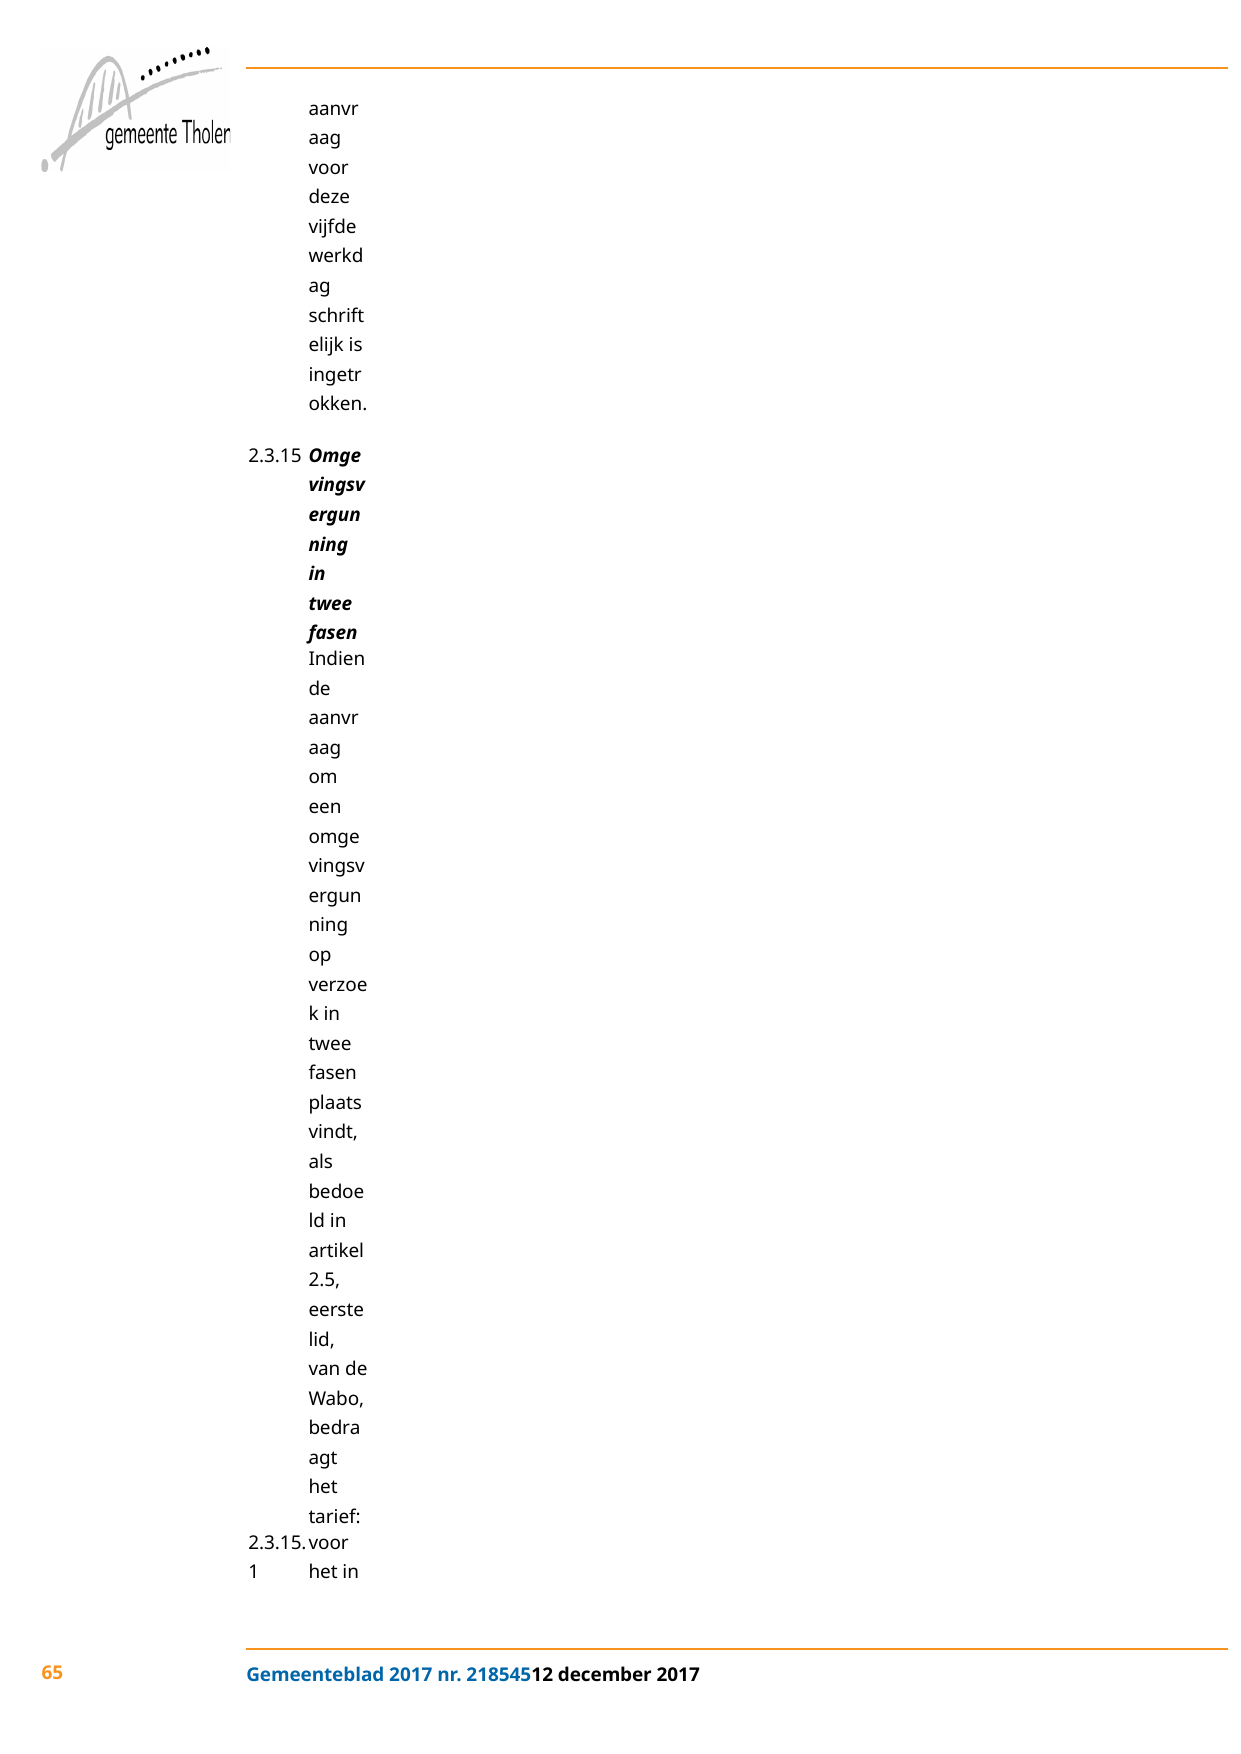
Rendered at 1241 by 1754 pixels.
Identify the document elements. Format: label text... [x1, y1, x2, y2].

table_cell aanvraag voor deze vijfde werkdag schriftelijk is ingetrokken. [308, 95, 368, 416]
table_cell [369, 645, 429, 1529]
table_cell [369, 442, 429, 645]
table_cell Indien de aanvraag om een omgevingsvergunning op verzoek in twee fasen plaatsvindt, als bedoeld in artikel 2.5, eerste lid, van de Wabo, bedraagt het tarief: [308, 645, 368, 1529]
table_cell [308, 416, 368, 442]
table_cell [369, 416, 429, 442]
table_cell [429, 442, 489, 645]
table_cell voor het in [308, 1529, 368, 1584]
picture [41, 47, 231, 172]
table_cell [429, 645, 489, 1529]
table_cell 2.3.15.1 [248, 1529, 308, 1584]
table_cell 2.3.15 [248, 442, 308, 645]
table_cell [429, 1529, 489, 1584]
table_cell [248, 95, 308, 416]
table_cell [369, 95, 429, 416]
table_cell [429, 95, 489, 416]
table_cell Omgevingsvergunning in twee fasen [308, 442, 368, 645]
table_cell [369, 1529, 429, 1584]
table_cell [248, 416, 308, 442]
table_cell [429, 416, 489, 442]
table_cell [248, 645, 308, 1529]
